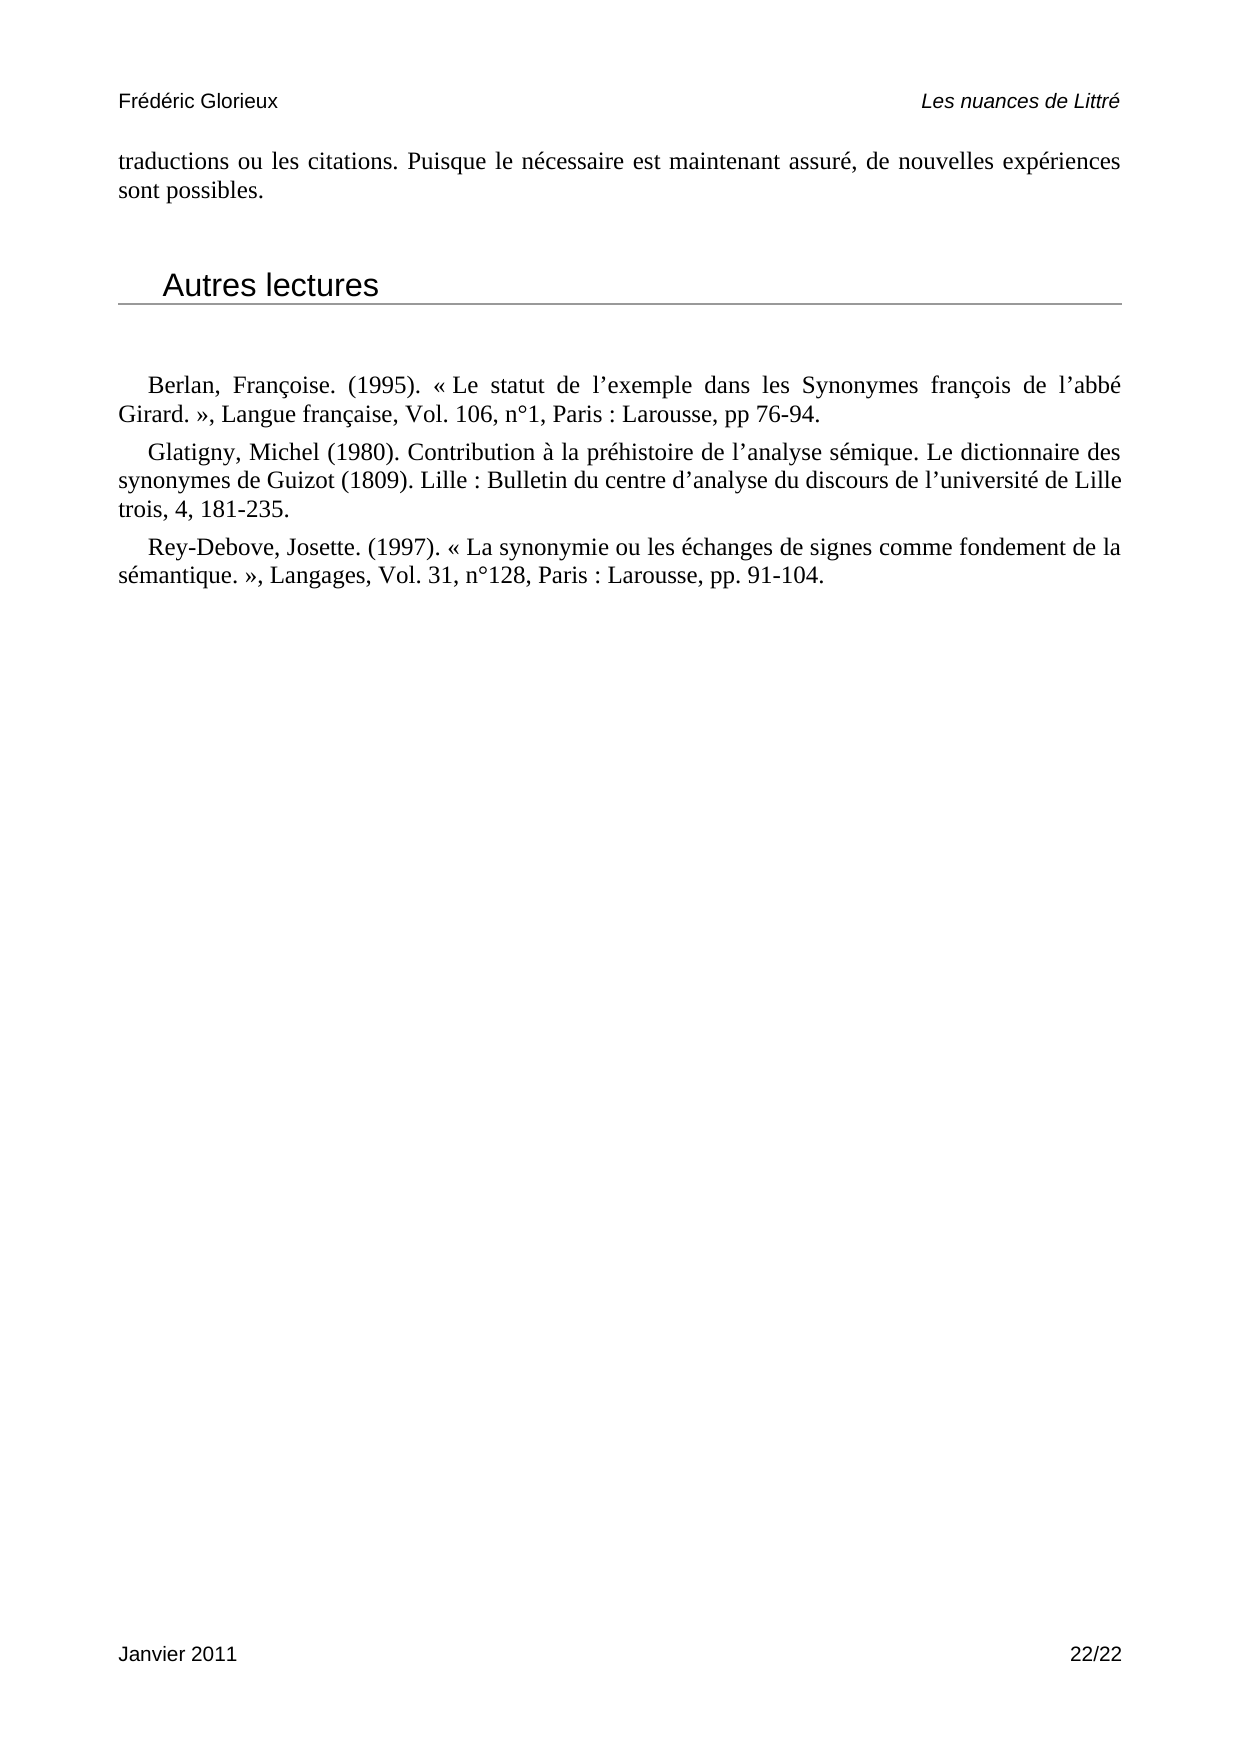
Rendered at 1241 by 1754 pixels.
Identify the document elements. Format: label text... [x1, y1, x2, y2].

text Berlan, Françoise. (1995). « Le statut de l’exemple dans les Synonymes françois de l’abbé Girard. », Langue française, Vol. 106, n°1, Paris : Larousse, pp 76-94. [118, 370, 1122, 428]
text Glatigny, Michel (1980). Contribution à la préhistoire de l’analyse sémique. Le dictionnaire des synonymes de Guizot (1809). Lille : Bulletin du centre d’analyse du discours de l’université de Lille trois, 4, 181-235. [118, 437, 1122, 523]
text Rey-Debove, Josette. (1997). « La synonymie ou les échanges de signes comme fondement de la sémantique. », Langages, Vol. 31, n°128, Paris : Larousse, pp. 91-104. [118, 532, 1122, 589]
subtitle Autres lectures [118, 266, 1122, 303]
text traductions ou les citations. Puisque le nécessaire est maintenant assuré, de nouvelles expériences sont possibles. [118, 146, 1122, 204]
